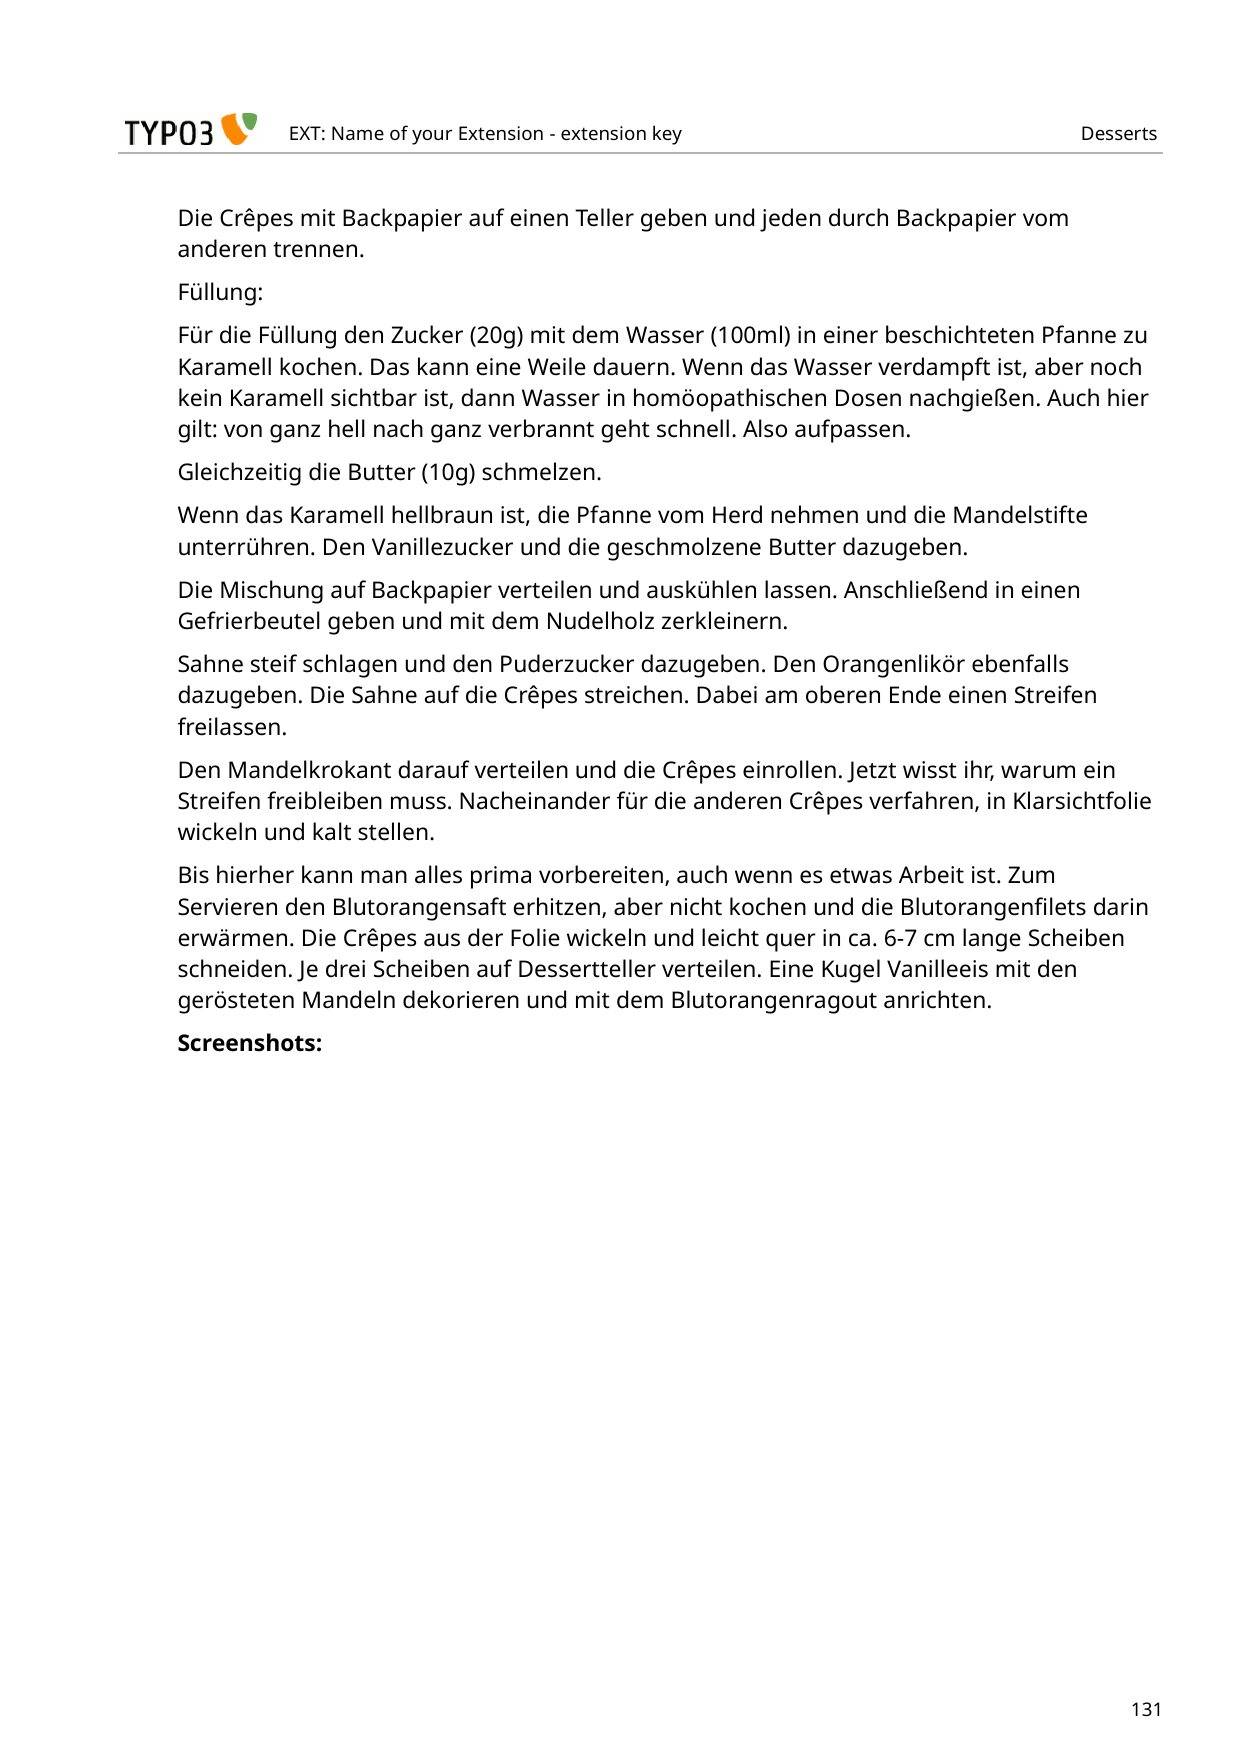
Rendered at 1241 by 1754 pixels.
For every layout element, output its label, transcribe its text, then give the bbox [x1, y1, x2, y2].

text Die Mischung auf Backpapier verteilen und auskühlen lassen. Anschließend in einen Gefrierbeutel geben und mit dem Nudelholz zerkleinern. [177, 574, 1163, 636]
text Sahne steif schlagen und den Puderzucker dazugeben. Den Orangenlikör ebenfalls dazugeben. Die Sahne auf die Crêpes streichen. Dabei am oberen Ende einen Streifen freilassen. [177, 648, 1163, 742]
text Die Crêpes mit Backpapier auf einen Teller geben und jeden durch Backpapier vom anderen trennen. [177, 202, 1163, 264]
text Für die Füllung den Zucker (20g) mit dem Wasser (100ml) in einer beschichteten Pfanne zu Karamell kochen. Das kann eine Weile dauern. Wenn das Wasser verdampft ist, aber noch kein Karamell sichtbar ist, dann Wasser in homöopathischen Dosen nachgießen. Auch hier gilt: von ganz hell nach ganz verbrannt geht schnell. Also aufpassen. [177, 319, 1163, 444]
picture [124, 112, 260, 145]
text Bis hierher kann man alles prima vorbereiten, auch wenn es etwas Arbeit ist. Zum Servieren den Blutorangensaft erhitzen, aber nicht kochen und die Blutorangenfilets darin erwärmen. Die Crêpes aus der Folie wickeln und leicht quer in ca. 6-7 cm lange Scheiben schneiden. Je drei Scheiben auf Dessertteller verteilen. Eine Kugel Vanilleeis mit den gerösteten Mandeln dekorieren und mit dem Blutorangenragout anrichten. [177, 859, 1163, 1015]
text Screenshots: [177, 1027, 1163, 1058]
text Gleichzeitig die Butter (10g) schmelzen. [177, 456, 1163, 487]
text Den Mandelkrokant darauf verteilen und die Crêpes einrollen. Jetzt wisst ihr, warum ein Streifen freibleiben muss. Nacheinander für die anderen Crêpes verfahren, in Klarsichtfolie wickeln und kalt stellen. [177, 754, 1163, 847]
text Wenn das Karamell hellbraun ist, die Pfanne vom Herd nehmen und die Mandelstifte unterrühren. Den Vanillezucker und die geschmolzene Butter dazugeben. [177, 499, 1163, 562]
text Füllung: [177, 276, 1163, 307]
